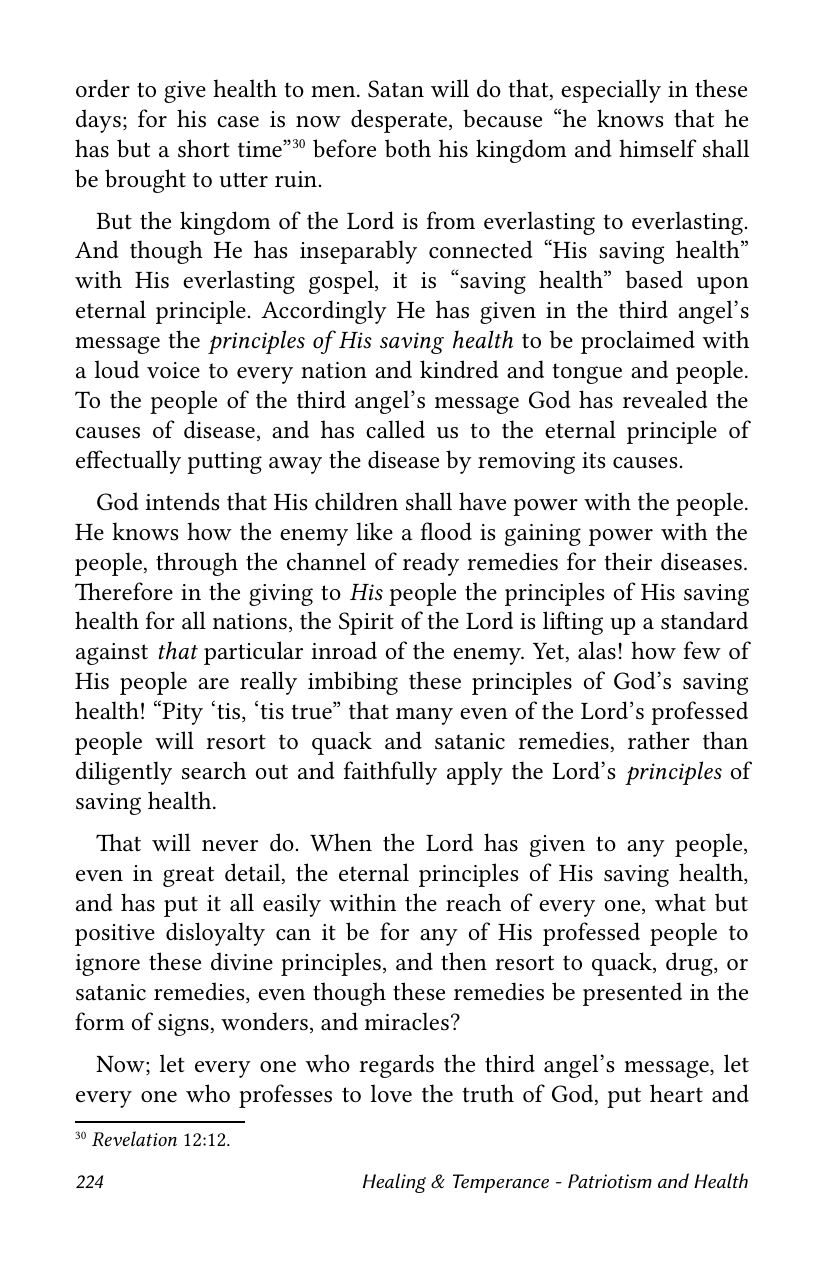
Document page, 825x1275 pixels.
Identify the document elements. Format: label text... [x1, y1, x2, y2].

text But the kingdom of the Lord is from everlasting to everlasting. And though He has inseparably connected “His saving health” with His everlasting gospel, it is “saving health” based upon eternal principle. Accordingly He has given in the third angel’s message the principles of His saving health to be proclaimed with a loud voice to every nation and kindred and tongue and people. To the people of the third angel’s message God has revealed the causes of disease, and has called us to the eternal principle of effectually putting away the disease by removing its causes. [75, 207, 750, 474]
text Now; let every one who regards the third angel’s message, let every one who professes to love the truth of God, put heart and [75, 1050, 750, 1108]
text God intends that His children shall have power with the people. He knows how the enemy like a flood is gaining power with the people, through the channel of ready remedies for their diseases. Therefore in the giving to His people the principles of His saving health for all nations, the Spirit of the Lord is lifting up a standard against that particular inroad of the enemy. Yet, alas! how few of His people are really imbibing these principles of God’s saving health! “Pity ‘tis, ‘tis true” that many even of the Lord’s professed people will resort to quack and satanic remedies, rather than diligently search out and faithfully apply the Lord’s principles of saving health. [75, 488, 750, 815]
text order to give health to men. Satan will do that, especially in these days; for his case is now desperate, because “he knows that he has but a short time” before both his kingdom and himself shall be brought to utter ruin. [75, 75, 750, 193]
text Revelation 12:12. [75, 1128, 750, 1152]
text That will never do. When the Lord has given to any people, even in great detail, the eternal principles of His saving health, and has put it all easily within the reach of every one, what but positive disloyalty can it be for any of His professed people to ignore these divine principles, and then resort to quack, drug, or satanic remedies, even though these remedies be presented in the form of signs, wonders, and miracles? [75, 829, 750, 1037]
